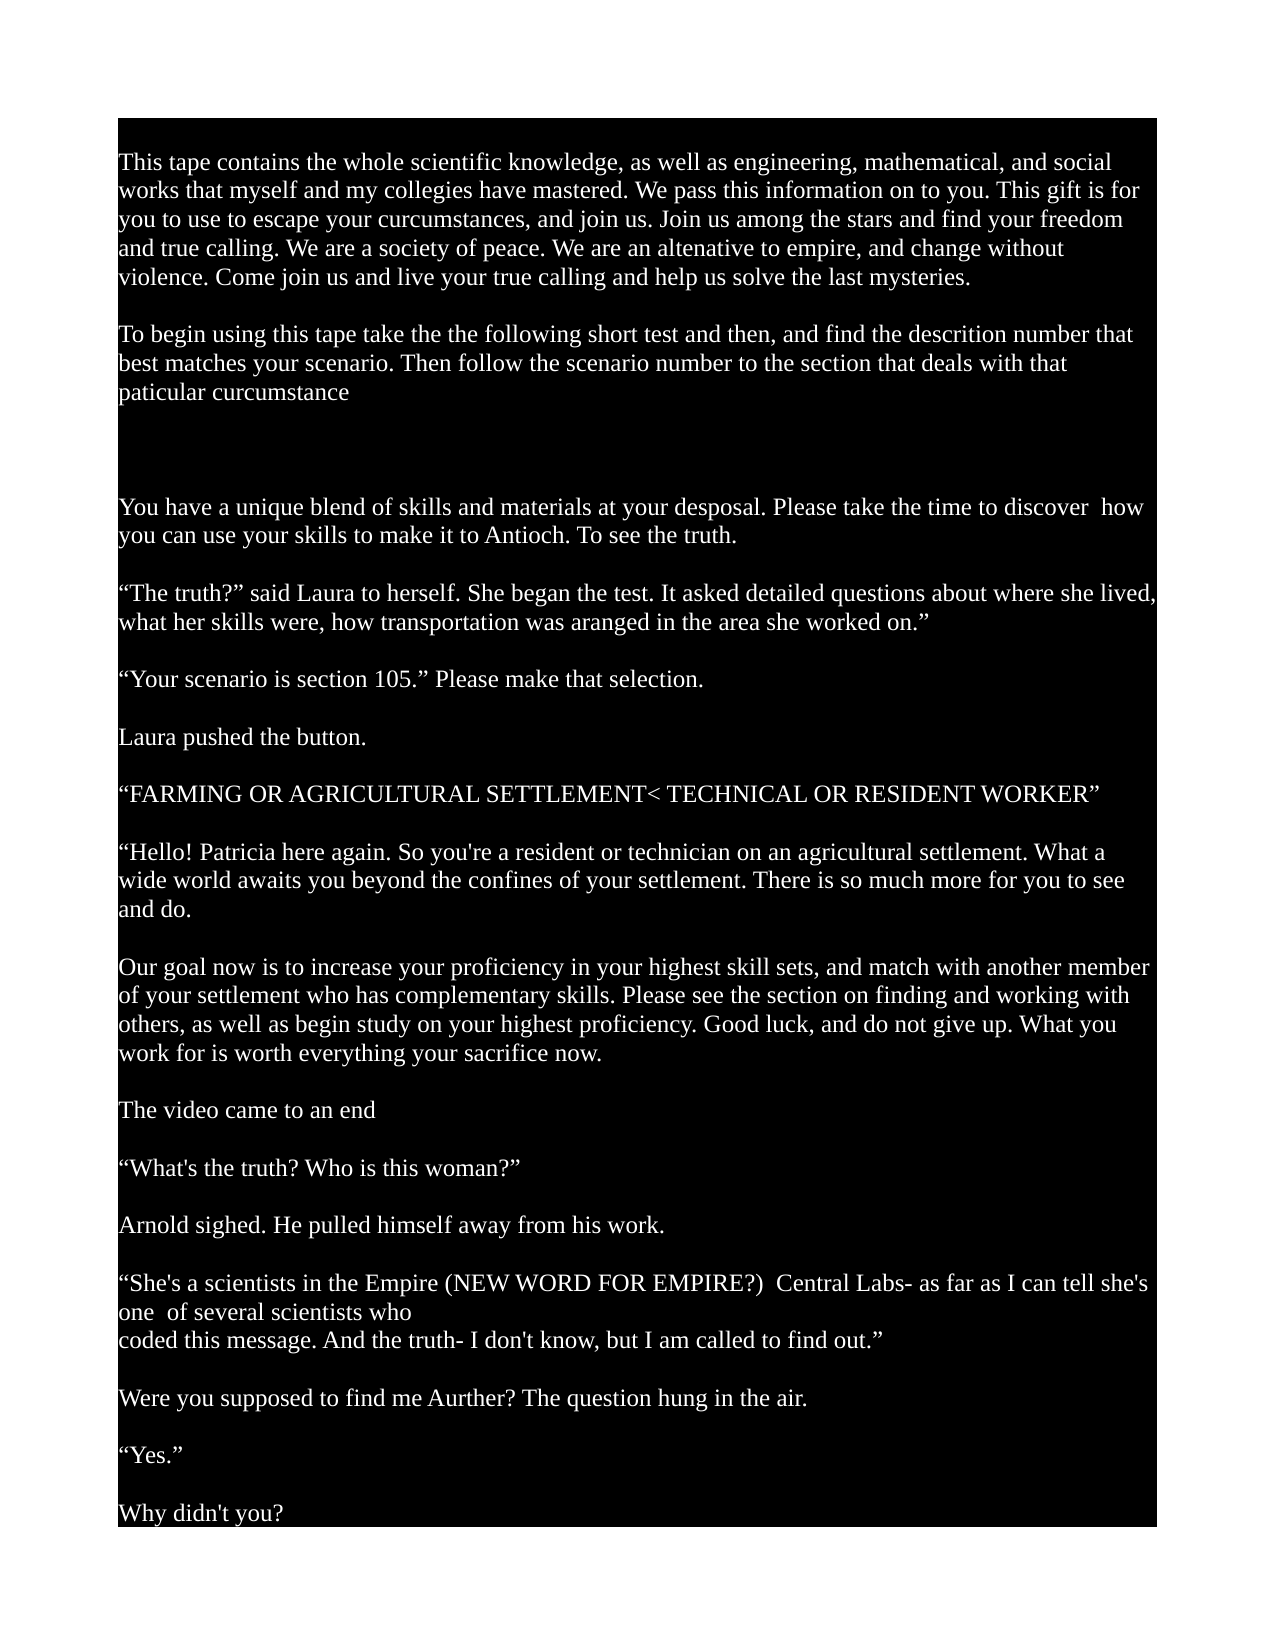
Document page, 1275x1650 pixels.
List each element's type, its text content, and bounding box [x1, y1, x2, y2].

text “The truth?” said Laura to herself. She began the test. It asked detailed questions about where she lived, what her skills were, how transportation was aranged in the area she worked on.” [118, 578, 1157, 636]
text Laura pushed the button. [118, 722, 1157, 751]
text “Your scenario is section 105.” Please make that selection. [118, 664, 1157, 693]
text “FARMING OR AGRICULTURAL SETTLEMENT< TECHNICAL OR RESIDENT WORKER” [118, 779, 1157, 808]
text This tape contains the whole scientific knowledge, as well as engineering, mathematical, and social works that myself and my collegies have mastered. We pass this information on to you. This gift is for you to use to escape your curcumstances, and join us. Join us among the stars and find your freedom and true calling. We are a society of peace. We are an altenative to empire, and change without violence. Come join us and live your true calling and help us solve the last mysteries. [118, 147, 1157, 291]
text “She's a scientists in the Empire (NEW WORD FOR EMPIRE?) Central Labs- as far as I can tell she's one of several scientists who [118, 1268, 1157, 1326]
text Our goal now is to increase your proficiency in your highest skill sets, and match with another member of your settlement who has complementary skills. Please see the section on finding and working with others, as well as begin study on your highest proficiency. Good luck, and do not give up. What you work for is worth everything your sacrifice now. [118, 952, 1157, 1067]
text Were you supposed to find me Aurther? The question hung in the air. [118, 1383, 1157, 1412]
text “Hello! Patricia here again. So you're a resident or technician on an agricultural settlement. What a wide world awaits you beyond the confines of your settlement. There is so much more for you to see and do. [118, 837, 1157, 923]
text “What's the truth? Who is this woman?” Arnold sighed. He pulled himself away from his work. [118, 1153, 1157, 1239]
text You have a unique blend of skills and materials at your desposal. Please take the time to discover how you can use your skills to make it to Antioch. To see the truth. [118, 434, 1157, 549]
text “Yes.” [118, 1441, 1157, 1469]
text To begin using this tape take the the following short test and then, and find the descrition number that best matches your scenario. Then follow the scenario number to the section that deals with that paticular curcumstance [118, 319, 1157, 406]
text The video came to an end [118, 1096, 1157, 1124]
text Why didn't you? [118, 1498, 1157, 1527]
text coded this message. And the truth- I don't know, but I am called to find out.” [118, 1326, 1157, 1354]
